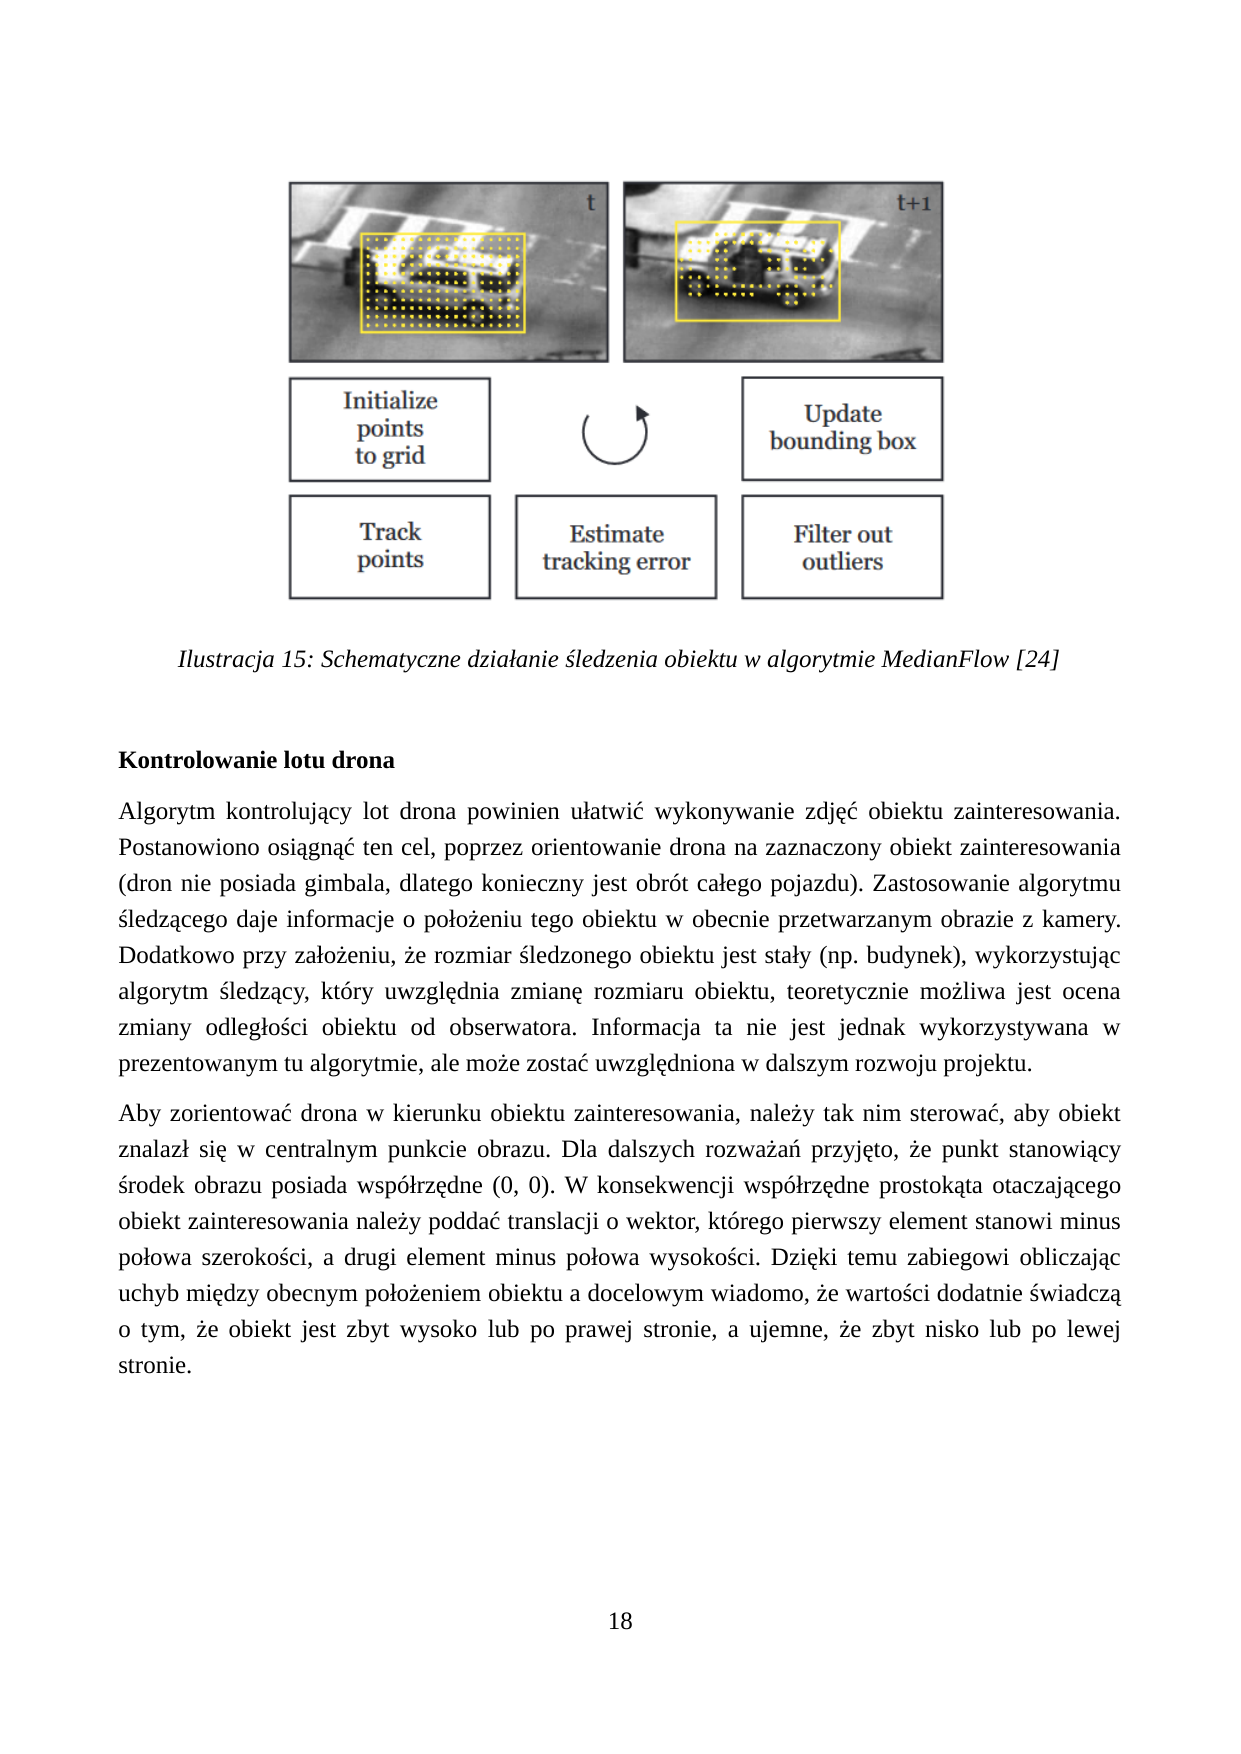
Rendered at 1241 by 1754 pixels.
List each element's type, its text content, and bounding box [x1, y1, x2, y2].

text Ilustracja 15: Schematyczne działanie śledzenia obiektu w algorytmie MedianFlow [24] [158, 644, 1082, 673]
picture [282, 160, 958, 614]
text \ [158, 160, 1082, 619]
text Aby zorientować drona w kierunku obiektu zainteresowania, należy tak nim sterować, aby obiekt znalazł się w centralnym punkcie obrazu. Dla dalszych rozważań przyjęto, że punkt stanowiący środek obrazu posiada współrzędne (0, 0). W konsekwencji współrzędne prostokąta otaczającego obiekt zainteresowania należy poddać translacji o wektor, którego pierwszy element stanowi minus połowa szerokości, a drugi element minus połowa wysokości. Dzięki temu zabiegowi obliczając uchyb między obecnym położeniem obiektu a docelowym wiadomo, że wartości dodatnie świadczą o tym, że obiekt jest zbyt wysoko lub po prawej stronie, a ujemne, że zbyt nisko lub po lewej stronie. [118, 1098, 1122, 1379]
text Kontrolowanie lotu drona [118, 745, 1122, 774]
text Algorytm kontrolujący lot drona powinien ułatwić wykonywanie zdjęć obiektu zainteresowania. Postanowiono osiągnąć ten cel, poprzez orientowanie drona na zaznaczony obiekt zainteresowania (dron nie posiada gimbala, dlatego konieczny jest obrót całego pojazdu). Zastosowanie algorytmu śledzącego daje informacje o położeniu tego obiektu w obecnie przetwarzanym obrazie z kamery. Dodatkowo przy założeniu, że rozmiar śledzonego obiektu jest stały (np. budynek), wykorzystując algorytm śledzący, który uwzględnia zmianę rozmiaru obiektu, teoretycznie możliwa jest ocena zmiany odległości obiektu od obserwatora. Informacja ta nie jest jednak wykorzystywana w prezentowanym tu algorytmie, ale może zostać uwzględniona w dalszym rozwoju projektu. [118, 796, 1122, 1076]
